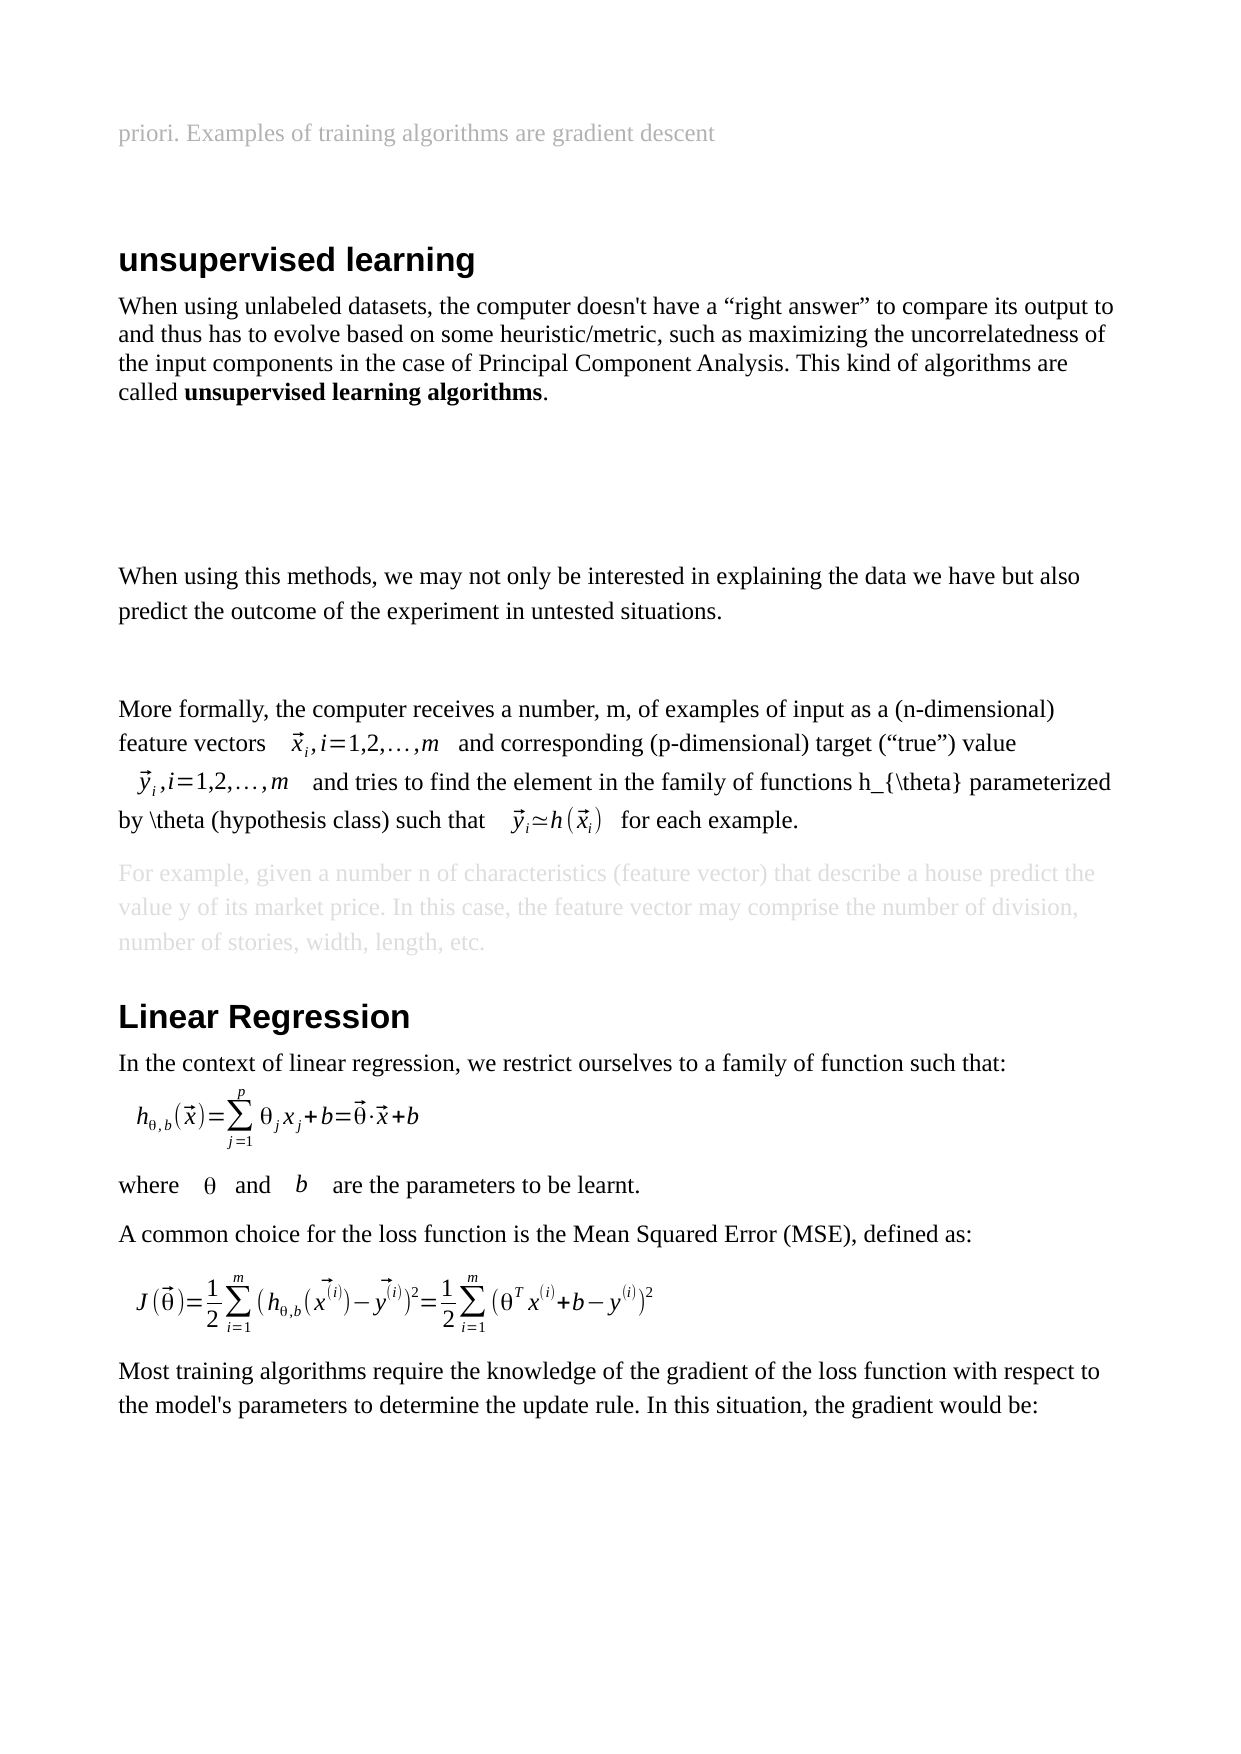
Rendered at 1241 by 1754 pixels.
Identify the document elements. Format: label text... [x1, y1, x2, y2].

subtitle unsupervised learning [118, 240, 1122, 278]
text When using this methods, we may not only be interested in explaining the data we have but also predict the outcome of the experiment in untested situations. [118, 561, 1122, 625]
text When using unlabeled datasets, the computer doesn't have a “right answer” to compare its output to and thus has to evolve based on some heuristic/metric, such as maximizing the uncorrelatedness of the input components in the case of Principal Component Analysis. This kind of algorithms are called unsupervised learning algorithms. [118, 291, 1122, 406]
text In the context of linear regression, we restrict ourselves to a family of function such that: [118, 1048, 1122, 1150]
subtitle Linear Regression [118, 997, 1122, 1035]
text For example, given a number n of characteristics (feature vector) that describe a house predict the value y of its market price. In this case, the feature vector may comprise the number of division, number of stories, width, length, etc. [118, 858, 1122, 956]
text A common choice for the loss function is the Mean Squared Error (MSE), defined as: [118, 1219, 1122, 1248]
text where and are the parameters to be learnt. [118, 1170, 1122, 1199]
text Most training algorithms require the knowledge of the gradient of the loss function with respect to the model's parameters to determine the update rule. In this situation, the gradient would be: [118, 1356, 1122, 1419]
text More formally, the computer receives a number, m, of examples of input as a (n-dimensional) feature vectors and corresponding (p-dimensional) target (“true”) value and tries to find the element in the family of functions h_{\theta} parameterized by \theta (hypothesis class) such that for each example. [118, 694, 1122, 837]
text priori. Examples of training algorithms are gradient descent [118, 118, 1122, 147]
